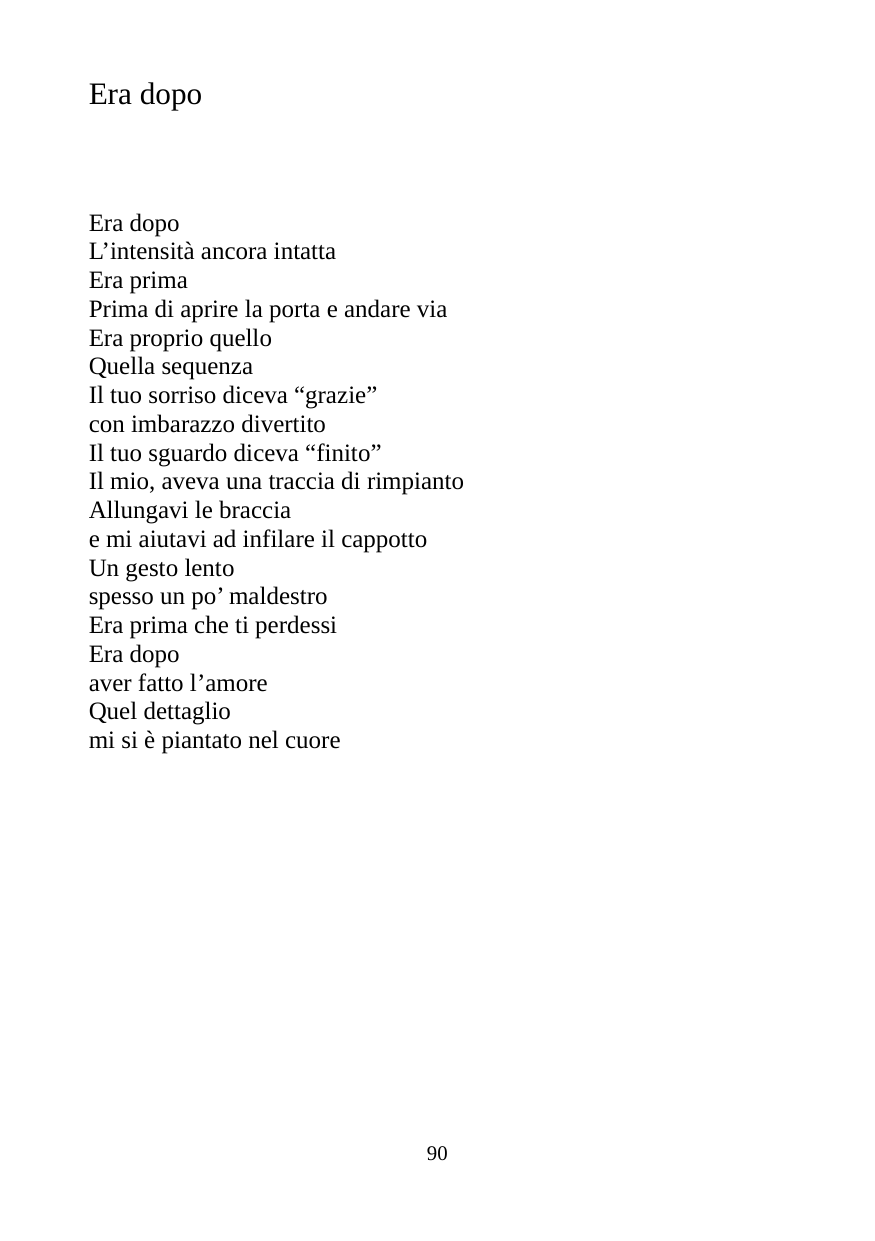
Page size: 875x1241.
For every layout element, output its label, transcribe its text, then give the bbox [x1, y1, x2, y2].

text Era dopo L’intensità ancora intatta Era prima Prima di aprire la porta e andare via Era proprio quello Quella sequenza Il tuo sorriso diceva “grazie” con imbarazzo divertito Il tuo sguardo diceva “finito” Il mio, aveva una traccia di rimpianto Allungavi le braccia e mi aiutavi ad infilare il cappotto Un gesto lento spesso un po’ maldestro Era prima che ti perdessi Era dopo aver fatto l’amore Quel dettaglio mi si è piantato nel cuore [88, 121, 786, 754]
text Era dopo [88, 75, 786, 111]
